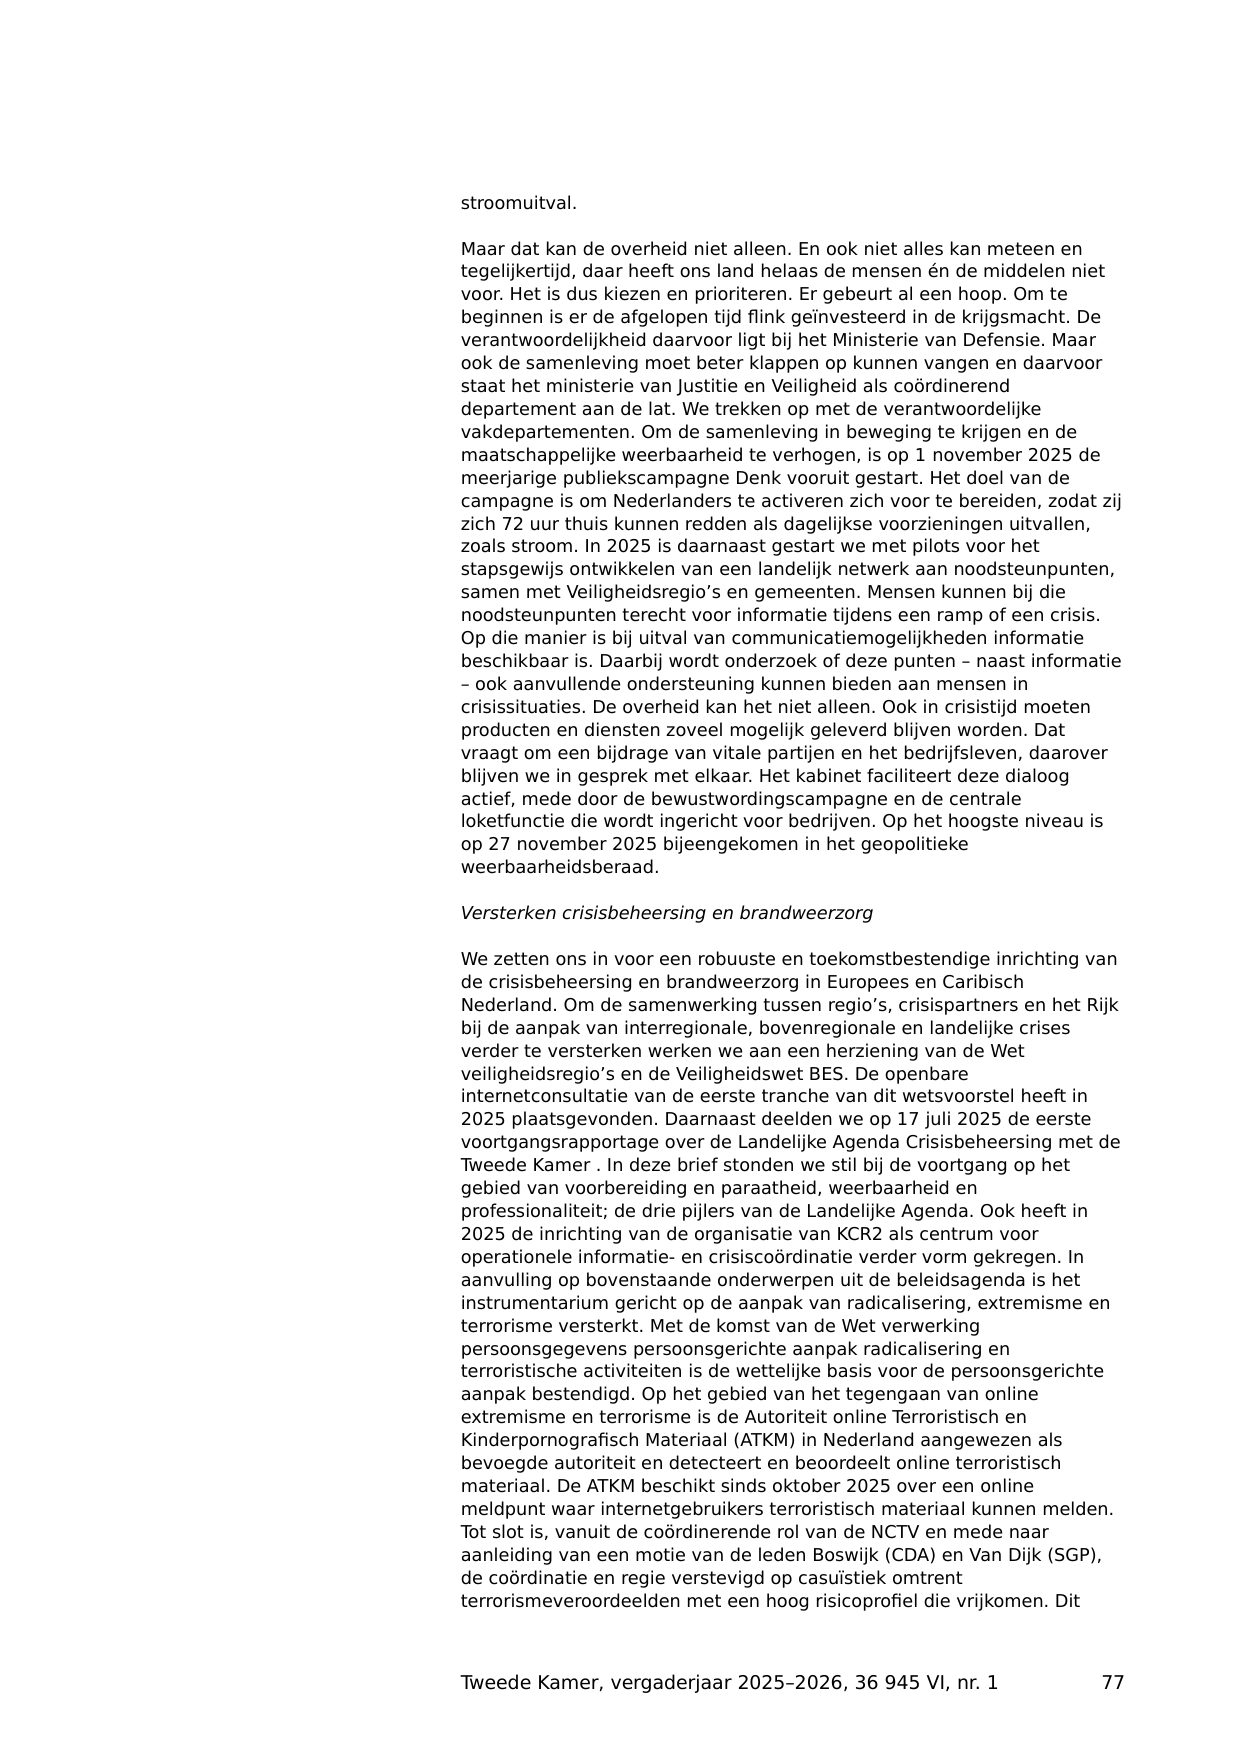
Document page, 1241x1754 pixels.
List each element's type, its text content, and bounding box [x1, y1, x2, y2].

text We zetten ons in voor een robuuste en toekomstbestendige inrichting van de crisisbeheersing en brandweerzorg in Europees en Caribisch Nederland. Om de samenwerking tussen regio’s, crisispartners en het Rĳk bĳ de aanpak van interregionale, bovenregionale en landelĳke crises verder te versterken werken we aan een herziening van de Wet veiligheidsregio’s en de Veiligheidswet BES. De openbare internetconsultatie van de eerste tranche van dit wetsvoorstel heeft in 2025 plaatsgevonden. Daarnaast deelden we op 17 juli 2025 de eerste voortgangsrapportage over de Landelijke Agenda Crisisbeheersing met de Tweede Kamer . In deze brief stonden we stil bij de voortgang op het gebied van voorbereiding en paraatheid, weerbaarheid en professionaliteit; de drie pijlers van de Landelijke Agenda. Ook heeft in 2025 de inrichting van de organisatie van KCR2 als centrum voor operationele informatie- en crisiscoördinatie verder vorm gekregen. In aanvulling op bovenstaande onderwerpen uit de beleidsagenda is het instrumentarium gericht op de aanpak van radicalisering, extremisme en terrorisme versterkt. Met de komst van de Wet verwerking persoonsgegevens persoonsgerichte aanpak radicalisering en terroristische activiteiten is de wettelijke basis voor de persoonsgerichte aanpak bestendigd. Op het gebied van het tegengaan van online extremisme en terrorisme is de Autoriteit online Terroristisch en Kinderpornografisch Materiaal (ATKM) in Nederland aangewezen als bevoegde autoriteit en detecteert en beoordeelt online terroristisch materiaal. De ATKM beschikt sinds oktober 2025 over een online meldpunt waar internetgebruikers terroristisch materiaal kunnen melden. Tot slot is, vanuit de coördinerende rol van de NCTV en mede naar aanleiding van een motie van de leden Boswijk (CDA) en Van Dijk (SGP), de coördinatie en regie verstevigd op casuïstiek omtrent terrorismeveroordeelden met een hoog risicoprofiel die vrijkomen. Dit [461, 947, 1125, 1612]
text Maar dat kan de overheid niet alleen. En ook niet alles kan meteen en tegelijkertijd, daar heeft ons land helaas de mensen én de middelen niet voor. Het is dus kiezen en prioriteren. Er gebeurt al een hoop. Om te beginnen is er de afgelopen tijd flink geïnvesteerd in de krijgsmacht. De verantwoordelijkheid daarvoor ligt bij het Ministerie van Defensie. Maar ook de samenleving moet beter klappen op kunnen vangen en daarvoor staat het ministerie van Justitie en Veiligheid als coördinerend departement aan de lat. We trekken op met de verantwoordelijke vakdepartementen. Om de samenleving in beweging te krijgen en de maatschappelijke weerbaarheid te verhogen, is op 1 november 2025 de meerjarige publiekscampagne Denk vooruit gestart. Het doel van de campagne is om Nederlanders te activeren zich voor te bereiden, zodat zij zich 72 uur thuis kunnen redden als dagelijkse voorzieningen uitvallen, zoals stroom. In 2025 is daarnaast gestart we met pilots voor het stapsgewijs ontwikkelen van een landelijk netwerk aan noodsteunpunten, samen met Veiligheidsregio’s en gemeenten. Mensen kunnen bij die noodsteunpunten terecht voor informatie tijdens een ramp of een crisis. Op die manier is bij uitval van communicatiemogelijkheden informatie beschikbaar is. Daarbij wordt onderzoek of deze punten – naast informatie – ook aanvullende ondersteuning kunnen bieden aan mensen in crisissituaties. De overheid kan het niet alleen. Ook in crisistijd moeten producten en diensten zoveel mogelijk geleverd blijven worden. Dat vraagt om een bijdrage van vitale partijen en het bedrijfsleven, daarover blijven we in gesprek met elkaar. Het kabinet faciliteert deze dialoog actief, mede door de bewustwordingscampagne en de centrale loketfunctie die wordt ingericht voor bedrijven. Op het hoogste niveau is op 27 november 2025 bijeengekomen in het geopolitieke weerbaarheidsberaad. [461, 237, 1125, 878]
text stroomuitval. [461, 191, 1125, 214]
text Versterken crisisbeheersing en brandweerzorg [461, 901, 1125, 924]
